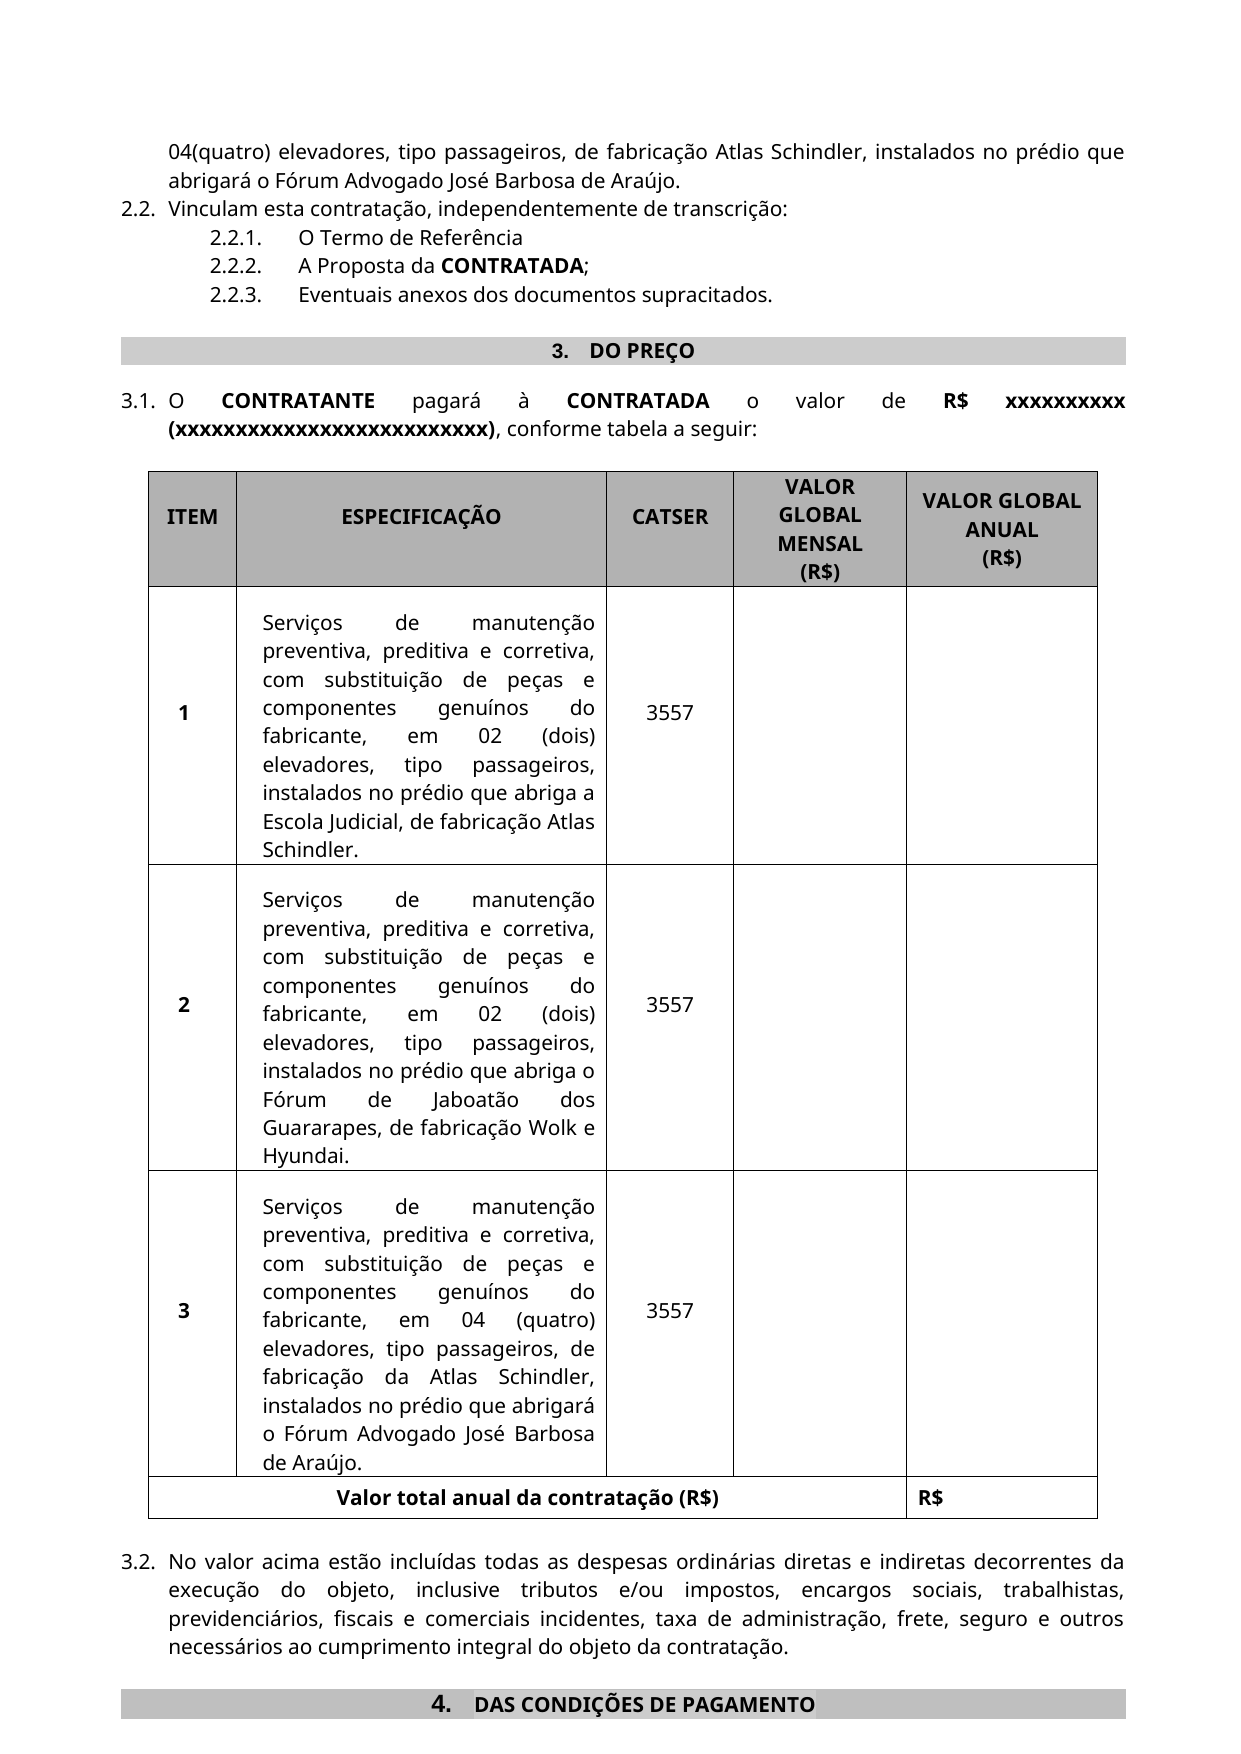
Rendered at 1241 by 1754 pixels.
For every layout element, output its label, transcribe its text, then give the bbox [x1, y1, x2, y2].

table_cell 3557 [607, 1171, 733, 1476]
table_cell R$ [907, 1477, 1097, 1518]
table_cell Serviços de manutenção preventiva, preditiva e corretiva, com substituição de peças e componentes genuínos do fabricante, em 02 (dois) elevadores, tipo passageiros, instalados no prédio que abriga o Fórum de Jaboatão dos Guararapes, de fabricação Wolk e Hyundai. [237, 865, 606, 1170]
list O CONTRATANTE pagará à CONTRATADA o valor de R$ xxxxxxxxxx (xxxxxxxxxxxxxxxxxxxxxxxxxx), conforme tabela a seguir: [121, 386, 1126, 443]
table_header VALOR GLOBAL MENSAL (R$) [734, 472, 906, 586]
list DO PREÇO [121, 337, 1126, 365]
table_header VALOR GLOBAL ANUAL (R$) [907, 472, 1097, 586]
list DAS CONDIÇÕES DE PAGAMENTO [121, 1689, 1126, 1719]
table_cell [907, 587, 1097, 864]
table_header ESPECIFICAÇÃO [237, 472, 606, 586]
table_cell [734, 1171, 906, 1476]
table_cell 3557 [607, 587, 733, 864]
list 04(quatro) elevadores, tipo passageiros, de fabricação Atlas Schindler, instalados no prédio que abrigará o Fórum Advogado José Barbosa de Araújo. [121, 137, 1126, 194]
table_cell 3557 [607, 865, 733, 1170]
table_cell [734, 865, 906, 1170]
list No valor acima estão incluídas todas as despesas ordinárias diretas e indiretas decorrentes da execução do objeto, inclusive tributos e/ou impostos, encargos sociais, trabalhistas, previdenciários, fiscais e comerciais incidentes, taxa de administração, frete, seguro e outros necessários ao cumprimento integral do objeto da contratação. [121, 1547, 1126, 1661]
table_cell Valor total anual da contratação (R$) [149, 1477, 906, 1518]
table_cell [907, 1171, 1097, 1476]
list Vinculam esta contratação, independentemente de transcrição: [121, 194, 1126, 223]
table_cell Serviços de manutenção preventiva, preditiva e corretiva, com substituição de peças e componentes genuínos do fabricante, em 02 (dois) elevadores, tipo passageiros, instalados no prédio que abriga a Escola Judicial, de fabricação Atlas Schindler. [237, 587, 606, 864]
table_cell Serviços de manutenção preventiva, preditiva e corretiva, com substituição de peças e componentes genuínos do fabricante, em 04 (quatro) elevadores, tipo passageiros, de fabricação da Atlas Schindler, instalados no prédio que abrigará o Fórum Advogado José Barbosa de Araújo. [237, 1171, 606, 1476]
table_cell 3 [149, 1171, 236, 1476]
table_header CATSER [607, 472, 733, 586]
table_header ITEM [149, 472, 236, 586]
list Eventuais anexos dos documentos supracitados. [209, 280, 1126, 308]
table_cell 1 [149, 587, 236, 864]
table_cell [734, 587, 906, 864]
list A Proposta da CONTRATADA; [209, 251, 1126, 280]
list O Termo de Referência [209, 223, 1126, 251]
table_cell 2 [149, 865, 236, 1170]
table_cell [907, 865, 1097, 1170]
